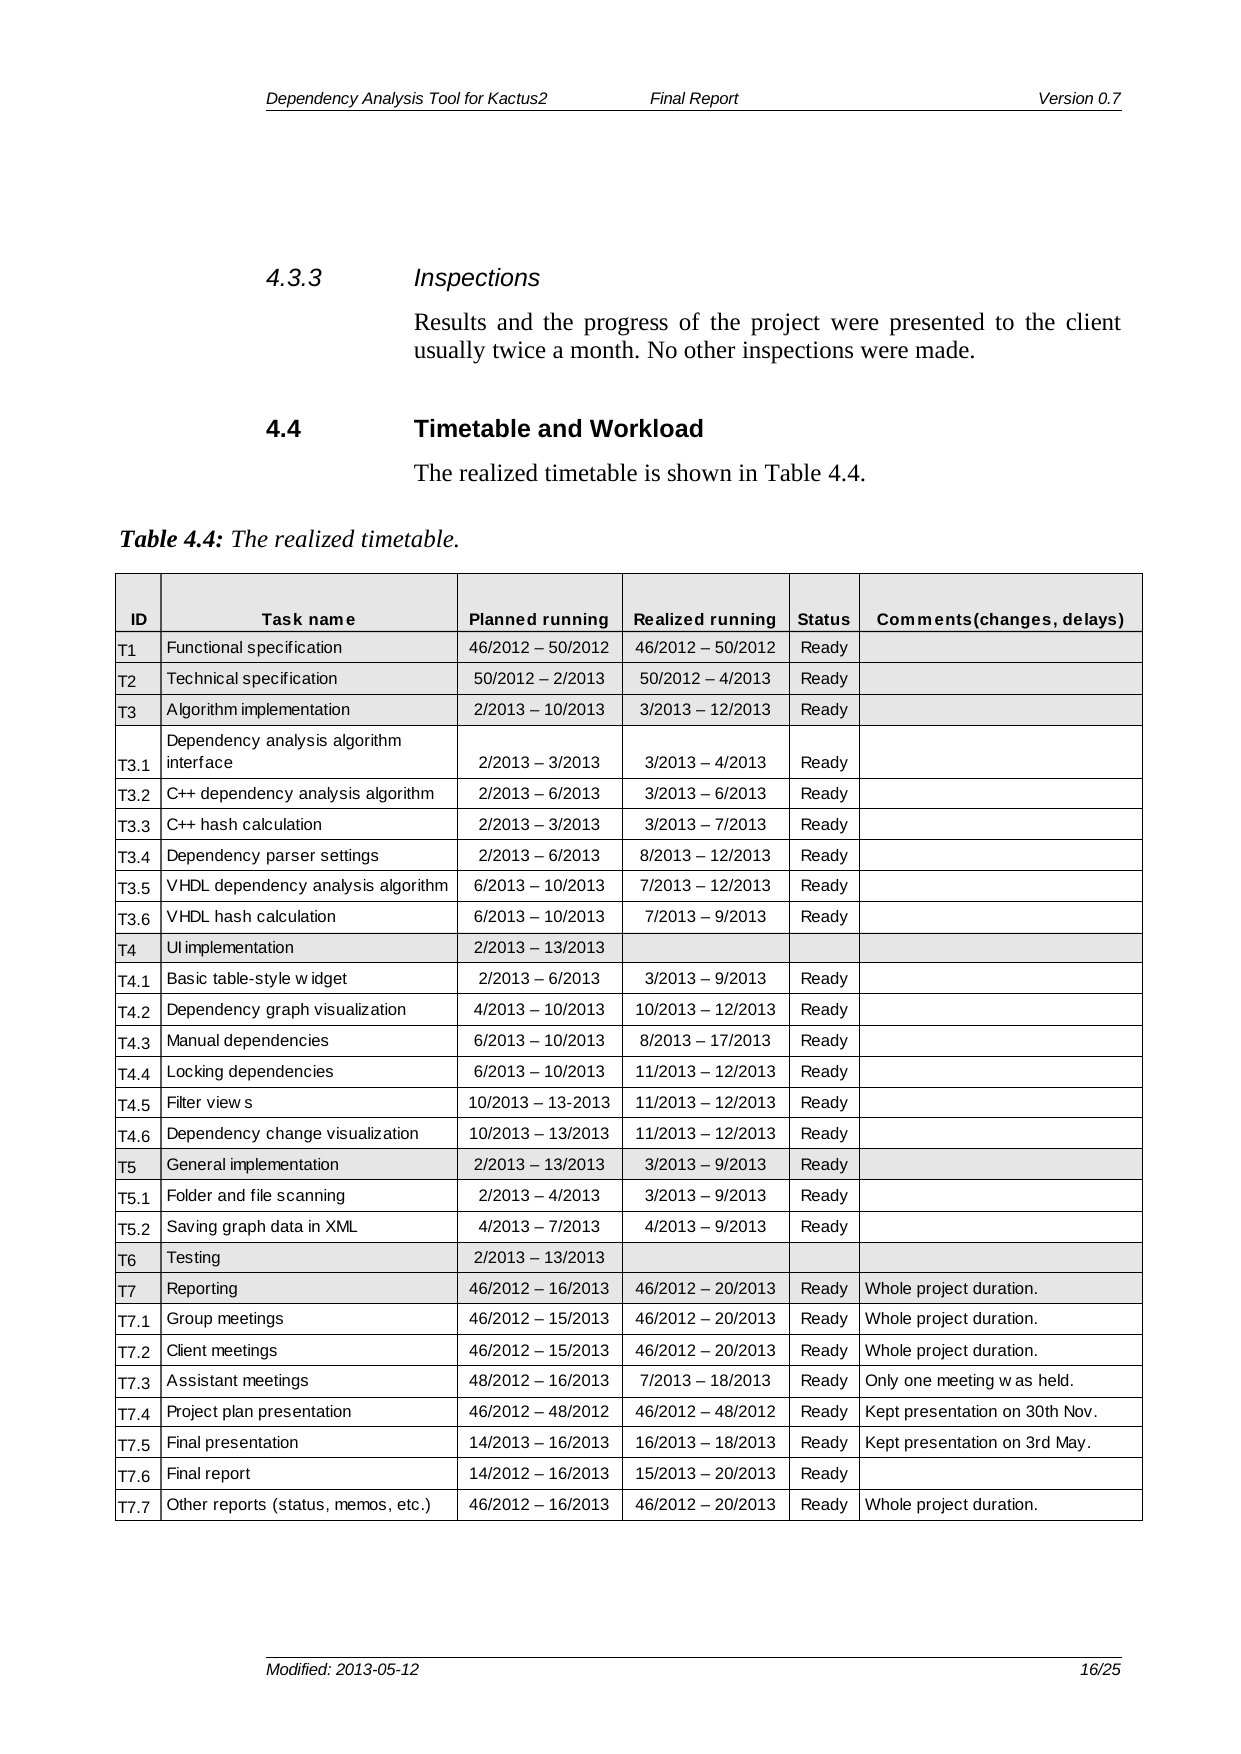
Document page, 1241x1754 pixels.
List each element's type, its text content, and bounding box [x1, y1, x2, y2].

subtitle Timetable and Workload [266, 414, 1122, 443]
subtitle Inspections [266, 263, 1122, 292]
text The realized timetable is shown in Table 4.4. [413, 458, 1122, 487]
text Results and the progress of the project were presented to the client usually twice a month. No other inspections were made. [413, 306, 1122, 364]
text Table 4.4: The realized timetable. [119, 524, 1122, 553]
